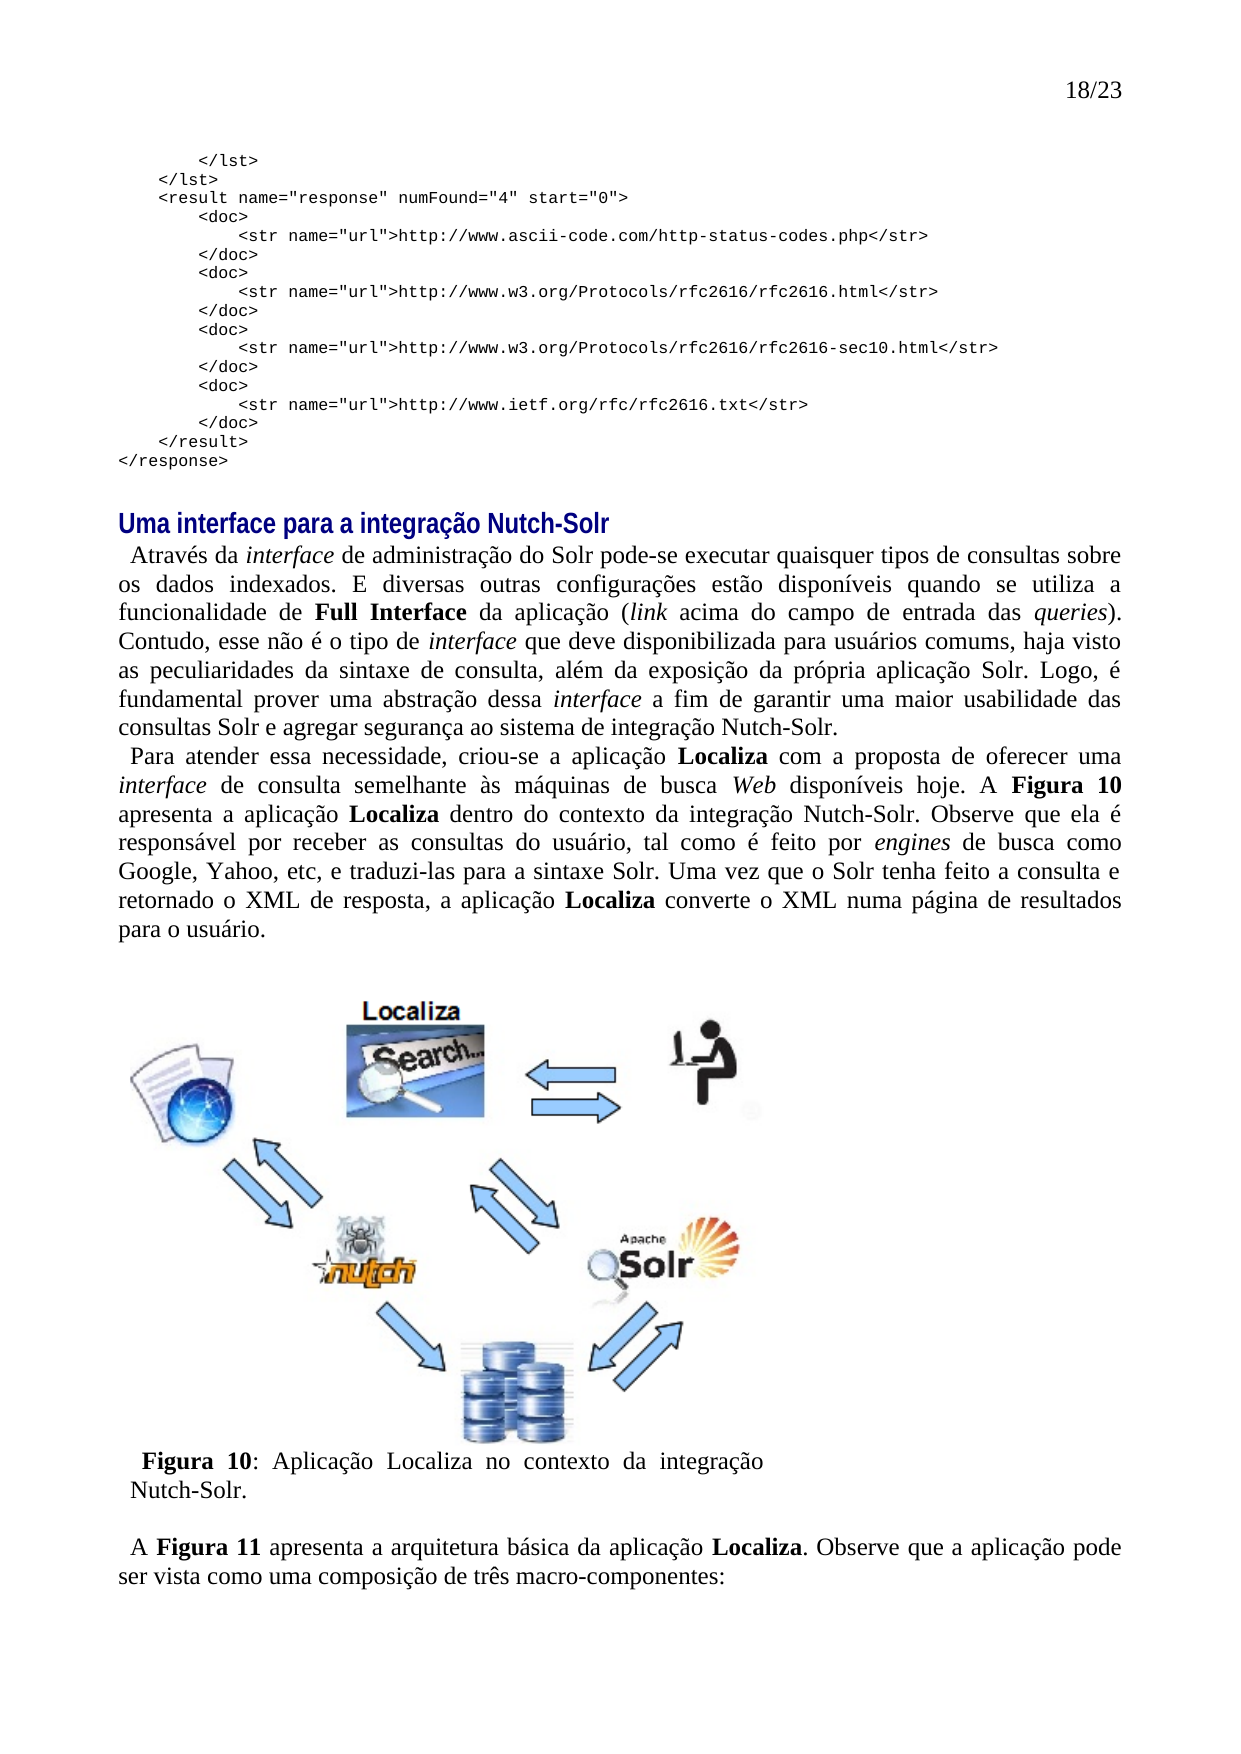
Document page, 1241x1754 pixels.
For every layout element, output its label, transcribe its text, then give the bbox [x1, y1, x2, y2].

text A Figura 11 apresenta a arquitetura básica da aplicação Localiza. Observe que a aplicação pode ser vista como uma composição de três macro-componentes: [118, 1532, 1122, 1590]
text Para atender essa necessidade, criou-se a aplicação Localiza com a proposta de oferecer uma interface de consulta semelhante às máquinas de busca Web disponíveis hoje. A Figura 10 apresenta a aplicação Localiza dentro do contexto da integração Nutch-Solr. Observe que ela é responsável por receber as consultas do usuário, tal como é feito por engines de busca como Google, Yahoo, etc, e traduzi-las para a sintaxe Solr. Uma vez que o Solr tenha feito a consulta e retornado o XML de resposta, a aplicação Localiza converte o XML numa página de resultados para o usuário. [118, 741, 1122, 942]
list </response> [118, 451, 1122, 470]
list <str name="url">http://www.w3.org/Protocols/rfc2616/rfc2616-sec10.html</str> [118, 339, 1122, 357]
text Através da interface de administração do Solr pode-se executar quaisquer tipos de consultas sobre os dados indexados. E diversas outras configurações estão disponíveis quando se utiliza a funcionalidade de Full Interface da aplicação (link acima do campo de entrada das queries). Contudo, esse não é o tipo de interface que deve disponibilizada para usuários comums, haja visto as peculiaridades da sintaxe de consulta, além da exposição da própria aplicação Solr. Logo, é fundamental prover uma abstração dessa interface a fim de garantir uma maior usabilidade das consultas Solr e agregar segurança ao sistema de integração Nutch-Solr. [118, 540, 1122, 741]
list <str name="url">http://www.w3.org/Protocols/rfc2616/rfc2616.html</str> [118, 282, 1122, 301]
list </doc> [118, 301, 1122, 320]
picture [129, 990, 765, 1447]
list <str name="url">http://www.ascii-code.com/http-status-codes.php</str> [118, 226, 1122, 245]
list <doc> [118, 264, 1122, 282]
text Uma interface para a integração Nutch-Solr [118, 506, 1122, 540]
list <result name="response" numFound="4" start="0"> [118, 189, 1122, 207]
list <doc> [118, 207, 1122, 226]
list <str name="url">http://www.ietf.org/rfc/rfc2616.txt</str> [118, 395, 1122, 414]
list </doc> [118, 245, 1122, 264]
list <doc> [118, 320, 1122, 339]
list </result> [118, 432, 1122, 451]
list </lst> [118, 170, 1122, 189]
list </doc> [118, 414, 1122, 432]
list </doc> [118, 357, 1122, 376]
text Figura 10: Aplicação Localiza no contexto da integração Nutch-Solr. [130, 1447, 764, 1504]
list </lst> [118, 151, 1122, 170]
list <doc> [118, 376, 1122, 395]
